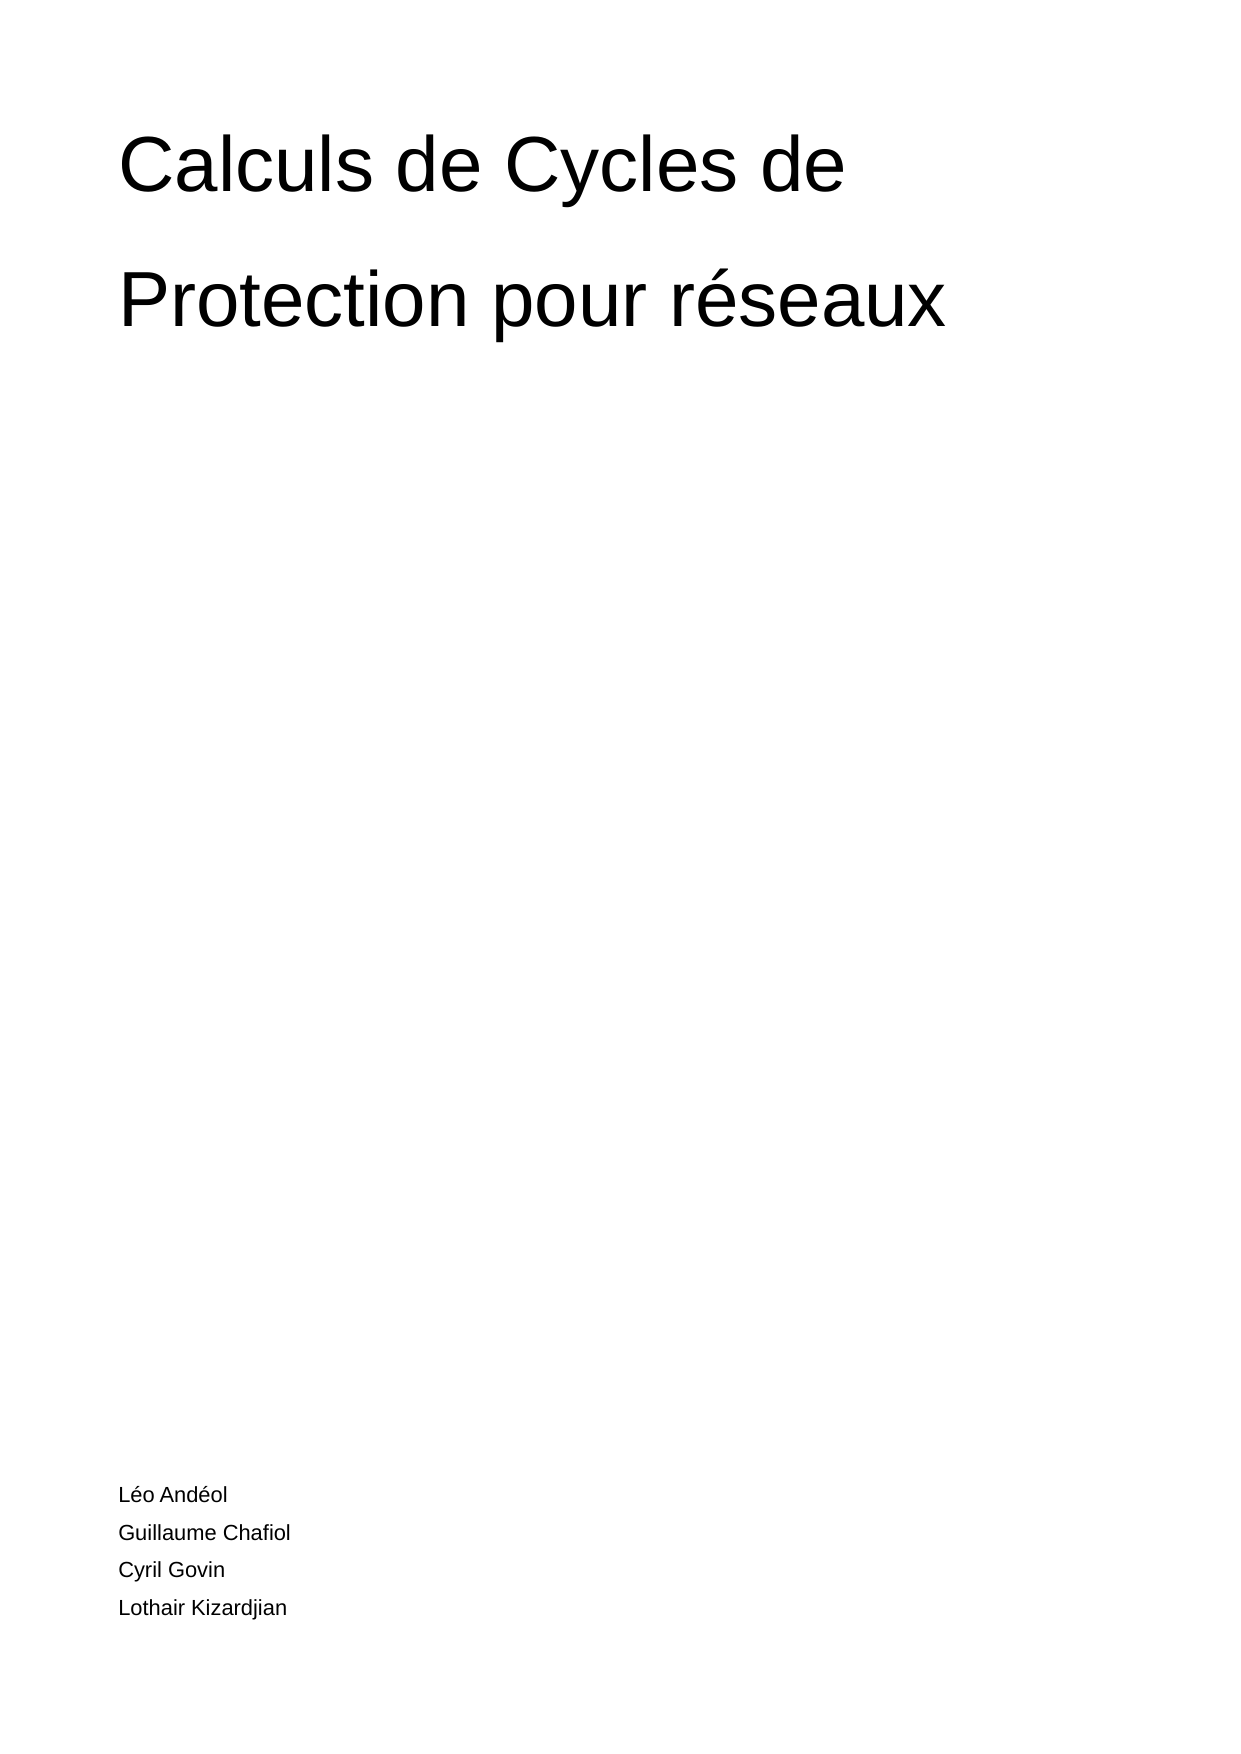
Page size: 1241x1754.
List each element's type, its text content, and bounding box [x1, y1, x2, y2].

text Lothair Kizardjian [118, 1595, 1122, 1620]
text Cyril Govin [118, 1557, 1122, 1582]
text Calculs de Cycles de Protection pour réseaux [118, 118, 1122, 343]
text Léo Andéol [118, 1482, 1122, 1507]
text Guillaume Chafiol [118, 1519, 1122, 1545]
